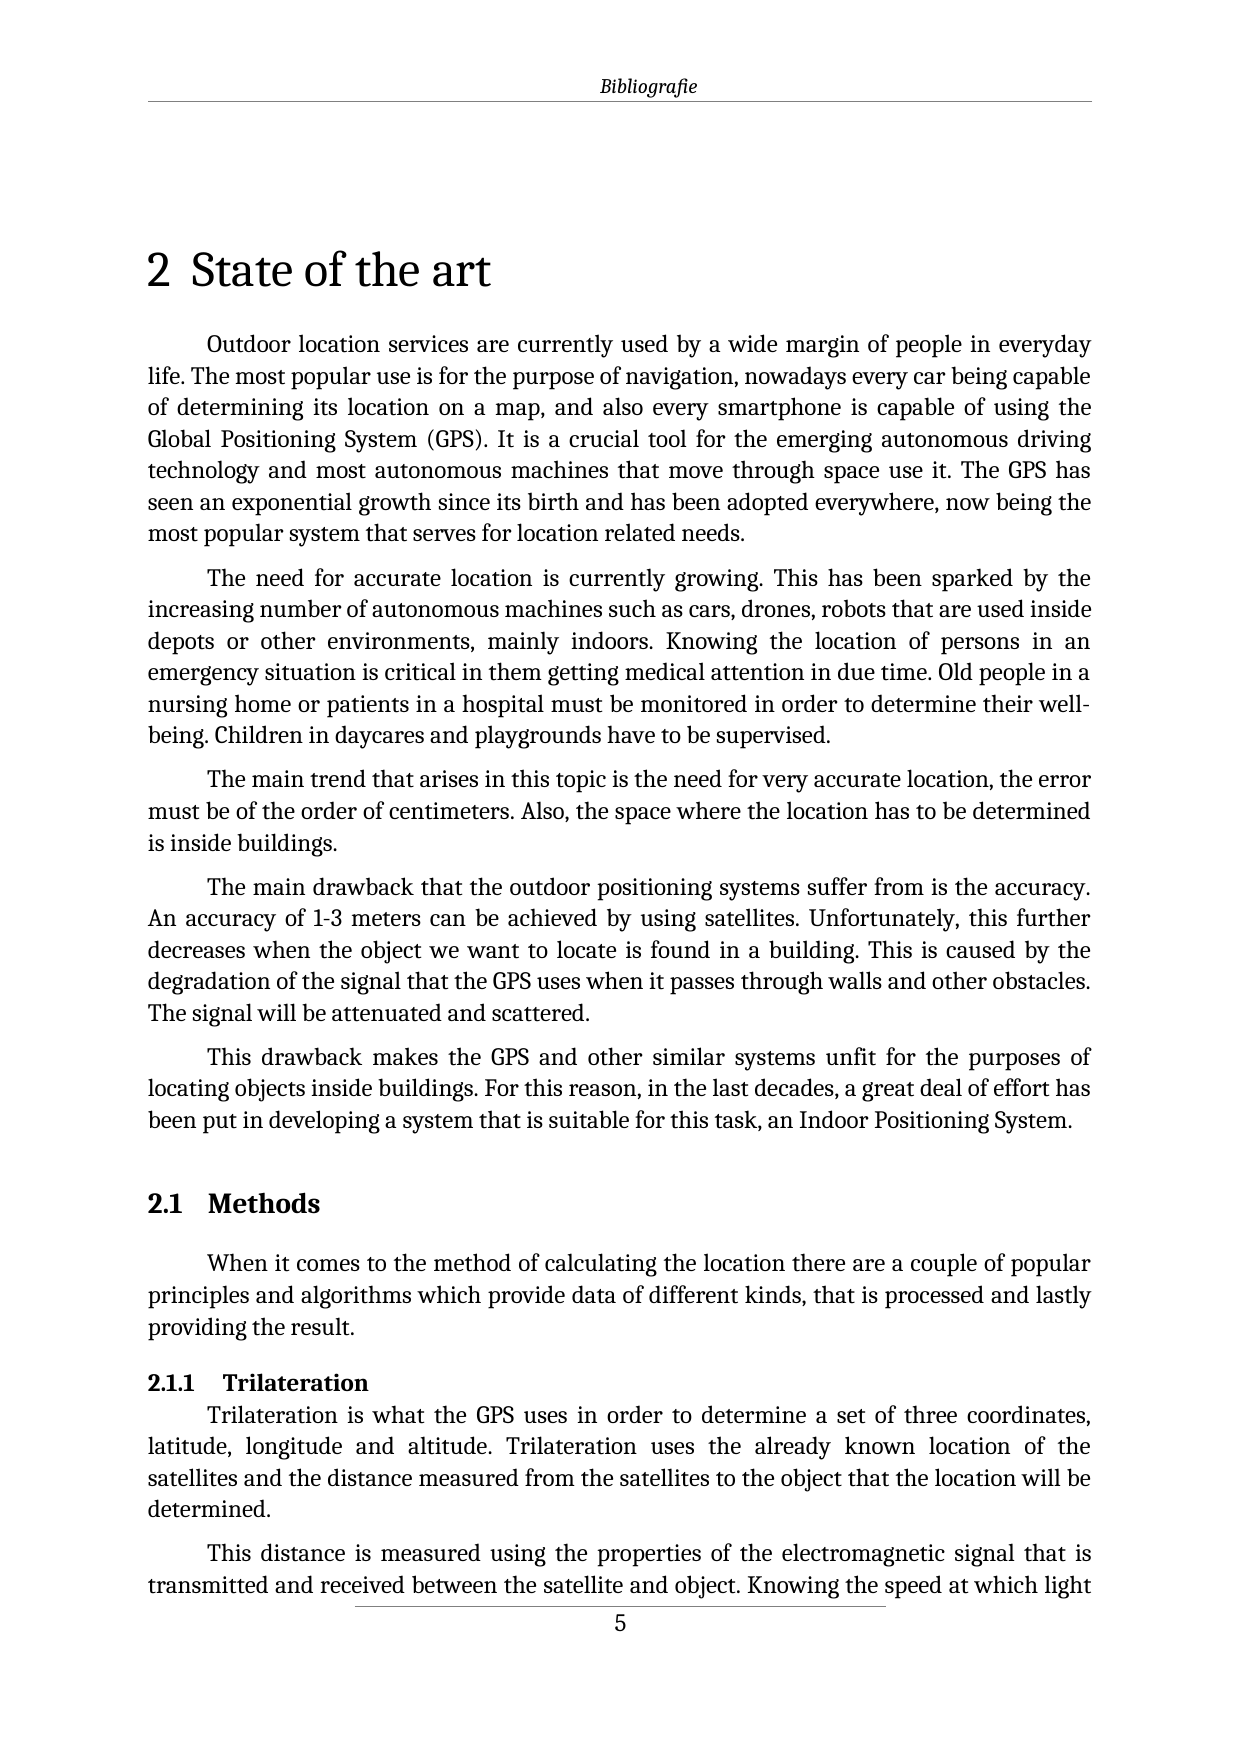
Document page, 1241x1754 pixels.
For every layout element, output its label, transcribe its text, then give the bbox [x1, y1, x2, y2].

text The main trend that arises in this topic is the need for very accurate location, the error must be of the order of centimeters. Also, the space where the location has to be determined is inside buildings. [148, 765, 1092, 857]
subtitle State of the art [148, 242, 1092, 299]
text The need for accurate location is currently growing. This has been sparked by the increasing number of autonomous machines such as cars, drones, robots that are used inside depots or other environments, mainly indoors. Knowing the location of persons in an emergency situation is critical in them getting medical attention in due time. Old people in a nursing home or patients in a hospital must be monitored in order to determine their well-being. Children in daycares and playgrounds have to be supervised. [148, 563, 1092, 750]
text This distance is measured using the properties of the electromagnetic signal that is transmitted and received between the satellite and object. Knowing the speed at which light [148, 1539, 1092, 1600]
subtitle Trilateration [148, 1369, 1092, 1398]
text When it comes to the method of calculating the location there are a couple of popular principles and algorithms which provide data of different kinds, that is processed and lastly providing the result. [148, 1249, 1092, 1341]
subtitle Methods [148, 1187, 1092, 1221]
text The main drawback that the outdoor positioning systems suffer from is the accuracy. An accuracy of 1-3 meters can be achieved by using satellites. Unfortunately, this further decreases when the object we want to locate is found in a building. This is caused by the degradation of the signal that the GPS uses when it passes through walls and other obstacles. The signal will be attenuated and scattered. [148, 872, 1092, 1027]
text Trilateration is what the GPS uses in order to determine a set of three coordinates, latitude, longitude and altitude. Trilateration uses the already known location of the satellites and the distance measured from the satellites to the object that the location will be determined. [148, 1401, 1092, 1524]
text Outdoor location services are currently used by a wide margin of people in everyday life. The most popular use is for the purpose of navigation, nowadays every car being capable of determining its location on a map, and also every smartphone is capable of using the Global Positioning System (GPS). It is a crucial tool for the emerging autonomous driving technology and most autonomous machines that move through space use it. The GPS has seen an exponential growth since its birth and has been adopted everywhere, now being the most popular system that serves for location related needs. [148, 330, 1092, 548]
text This drawback makes the GPS and other similar systems unfit for the purposes of locating objects inside buildings. For this reason, in the last decades, a great deal of effort has been put in developing a system that is suitable for this task, an Indoor Positioning System. [148, 1043, 1092, 1135]
